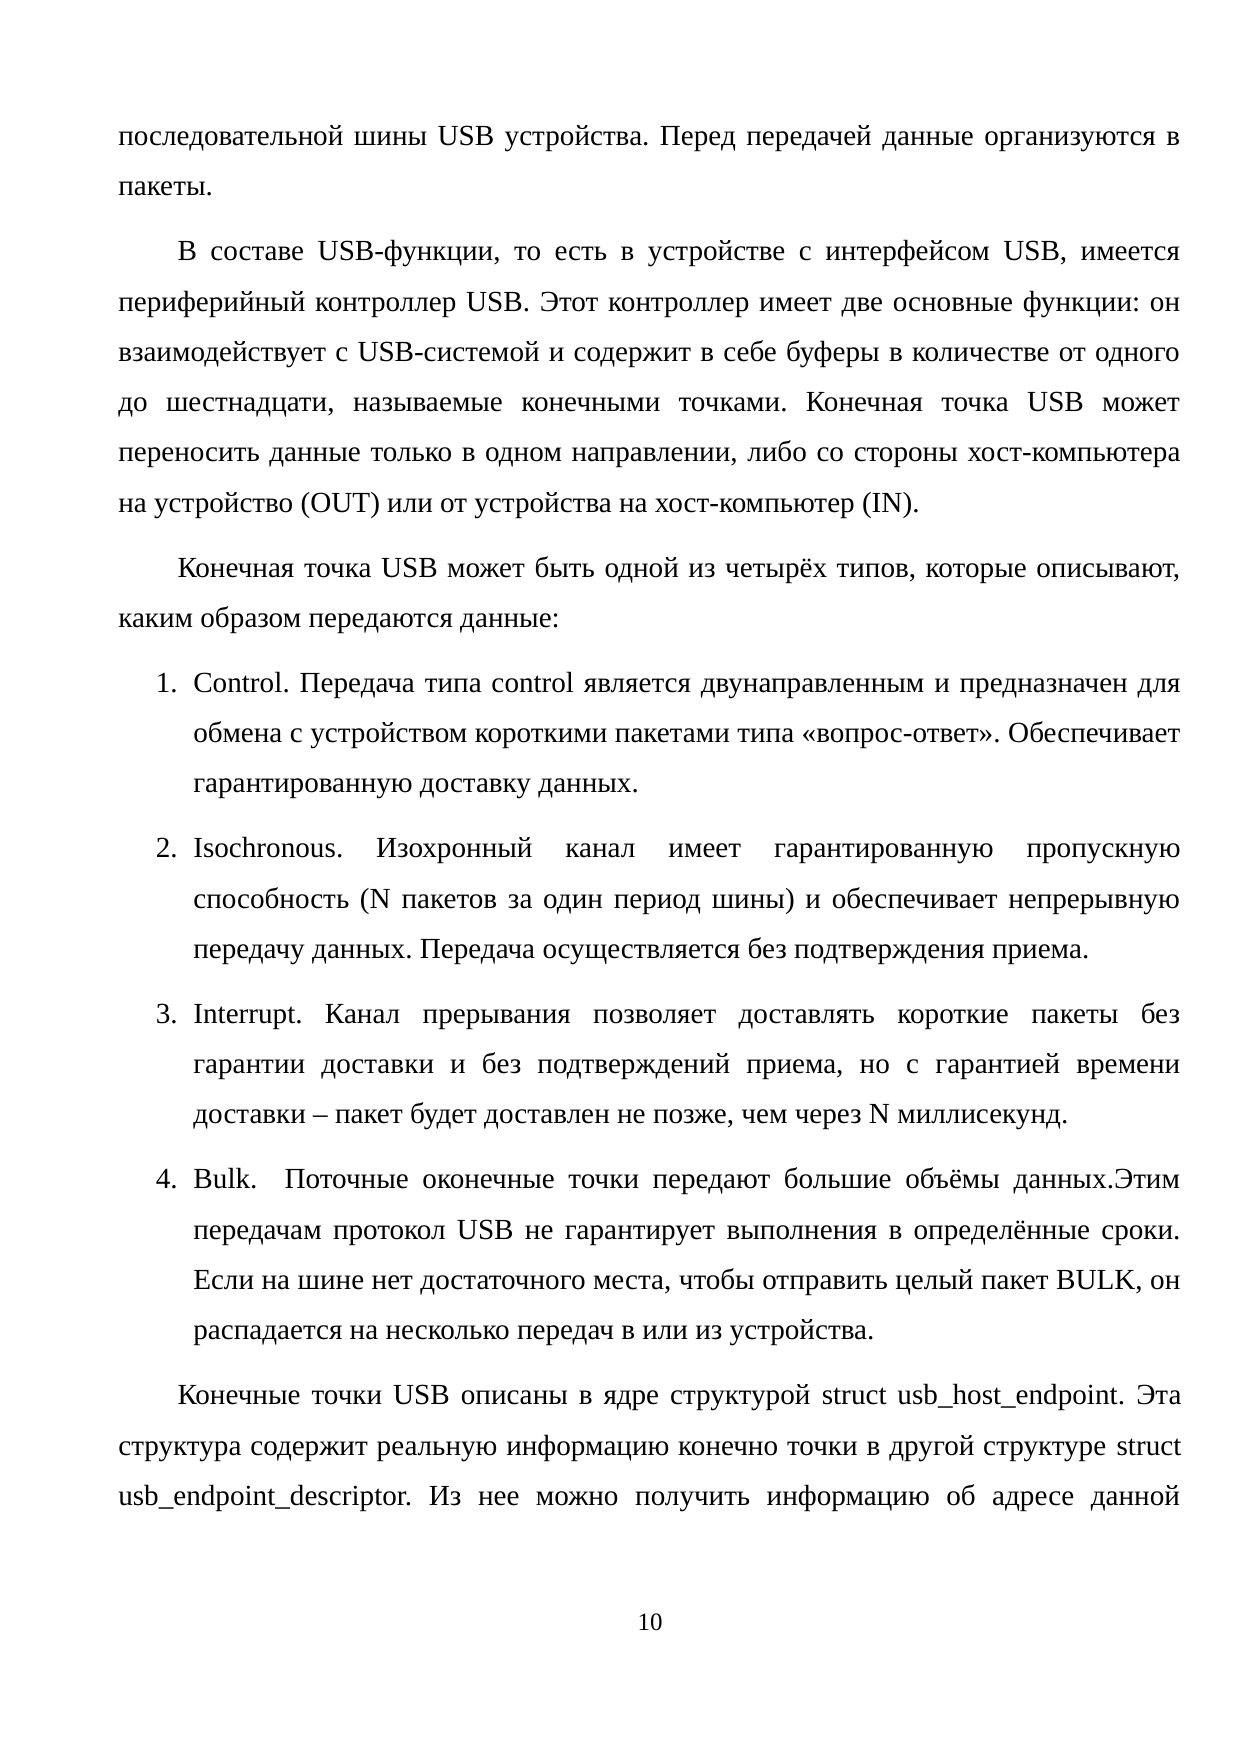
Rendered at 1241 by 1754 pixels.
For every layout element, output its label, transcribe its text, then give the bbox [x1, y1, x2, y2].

list Control. Передача типа control является двунаправленным и предназначен для обмена с устройством короткими пакетами типа «вопрос-ответ». Обеспечивает гарантированную доставку данных. [156, 665, 1181, 799]
text Конечные точки USB описаны в ядре структурой struct usb_host_endpoint. Эта структура содержит реальную информацию конечно точки в другой структуре struct usb_endpoint_descriptor. Из нее можно получить информацию об адресе данной [118, 1377, 1181, 1512]
text последовательной шины USB устройства. Перед передачей данные организуются в пакеты. [118, 118, 1181, 202]
text В составе USB-функции, то есть в устройстве с интерфейсом USB, имеется периферийный контроллер USB. Этот контроллер имеет две основные функции: он взаимодействует с USB-системой и содержит в себе буферы в количестве от одного до шестнадцати, называемые конечными точками. Конечная точка USB может переносить данные только в одном направлении, либо со стороны хост-компьютера на устройство (OUT) или от устройства на хост-компьютер (IN). [118, 233, 1181, 518]
text Конечная точка USB может быть одной из четырёх типов, которые описывают, каким образом передаются данные: [118, 550, 1181, 634]
list Interrupt. Канал прерывания позволяет доставлять короткие пакеты без гарантии доставки и без подтверждений приема, но с гарантией времени доставки – пакет будет доставлен не позже, чем через N миллисекунд. [156, 996, 1181, 1130]
list Isochronous. Изохронный канал имеет гарантированную пропускную способность (N пакетов за один период шины) и обеспечивает непрерывную передачу данных. Передача осуществляется без подтверждения приема. [156, 831, 1181, 965]
list Bulk. Поточные оконечные точки передают большие объёмы данных.Этим передачам протокол USB не гарантирует выполнения в определённые сроки. Если на шине нет достаточного места, чтобы отправить целый пакет BULK, он распадается на несколько передач в или из устройства. [156, 1162, 1181, 1346]
